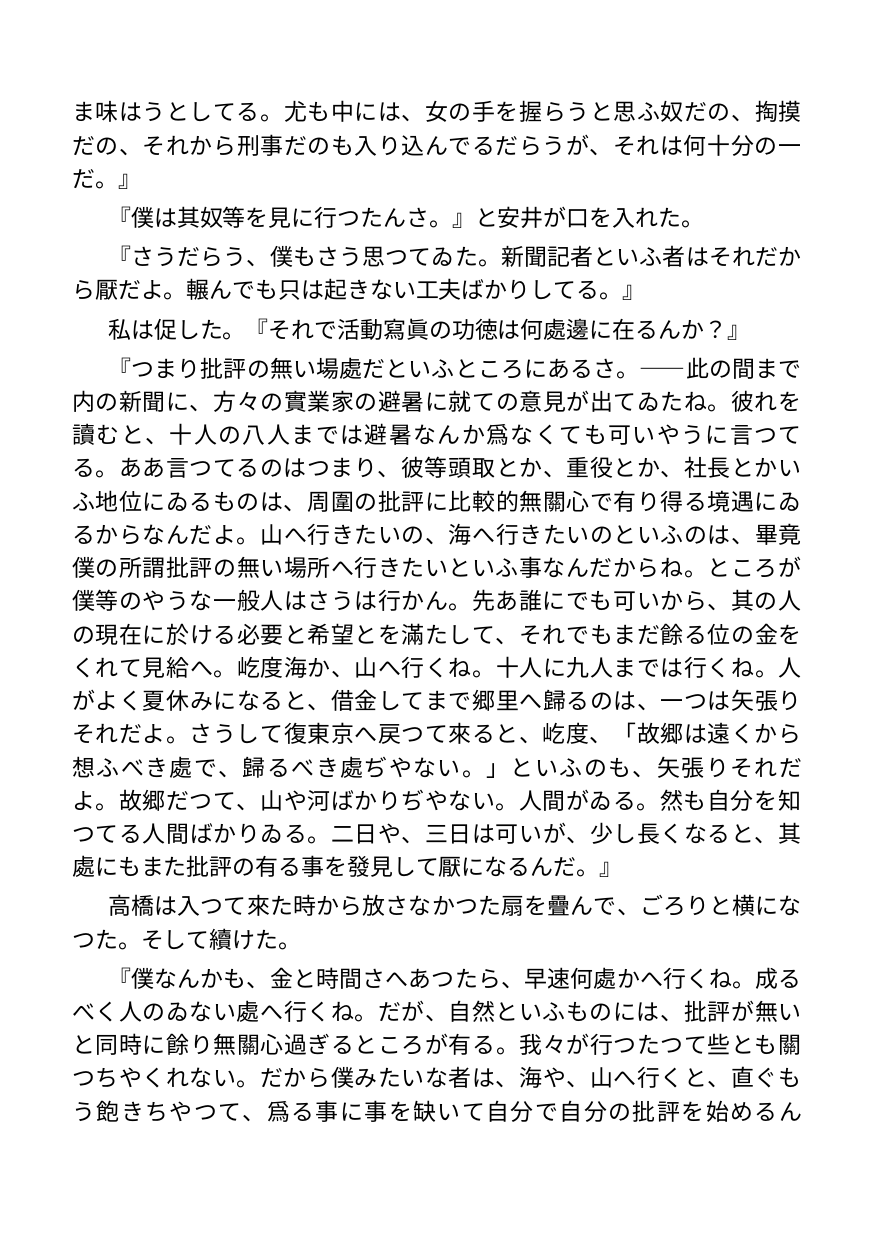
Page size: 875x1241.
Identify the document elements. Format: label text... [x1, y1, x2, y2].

text 高橋は入つて來た時から放さなかつた扇を疊んで、ごろりと横になつた。そして續けた。 [72, 888, 802, 955]
text 『僕なんかも、金と時間さへあつたら、早速何處かへ行くね。成るべく人のゐない處へ行くね。だが、自然といふものには、批評が無いと同時に餘り無關心過ぎるところが有る。我々が行つたつて些とも關つちやくれない。だから僕みたいな者は、海や、山へ行くと、直ぐもう飽きちやつて、爲る事に事を缺いて自分で自分の批評を始めるん [72, 961, 802, 1127]
text 私は促した。『それで活動寫眞の功徳は何處邊に在るんか？』 [72, 311, 802, 345]
text 『僕は其奴等を見に行つたんさ。』と安井が口を入れた。 [72, 200, 802, 233]
text ま味はうとしてる。尤も中には、女の手を握らうと思ふ奴だの、掏摸だの、それから刑事だのも入り込んでるだらうが、それは何十分の一だ。』 [72, 94, 802, 194]
text 『つまり批評の無い場處だといふところにあるさ。――此の間まで内の新聞に、方々の實業家の避暑に就ての意見が出てゐたね。彼れを讀むと、十人の八人までは避暑なんか爲なくても可いやうに言つてる。ああ言つてるのはつまり、彼等頭取とか、重役とか、社長とかいふ地位にゐるものは、周圍の批評に比較的無關心で有り得る境遇にゐるからなんだよ。山へ行きたいの、海へ行きたいのといふのは、畢竟僕の所謂批評の無い場所へ行きたいといふ事なんだからね。ところが僕等のやうな一般人はさうは行かん。先あ誰にでも可いから、其の人の現在に於ける必要と希望とを滿たして、それでもまだ餘る位の金をくれて見給へ。屹度海か、山へ行くね。十人に九人までは行くね。人がよく夏休みになると、借金してまで郷里へ歸るのは、一つは矢張りそれだよ。さうして復東京へ戻つて來ると、屹度、「故郷は遠くから想ふべき處で、歸るべき處ぢやない。」といふのも、矢張りそれだよ。故郷だつて、山や河ばかりぢやない。人間がゐる。然も自分を知つてる人間ばかりゐる。二日や、三日は可いが、少し長くなると、其處にもまた批評の有る事を發見して厭になるんだ。』 [72, 351, 802, 882]
text 『さうだらう、僕もさう思つてゐた。新聞記者といふ者はそれだから厭だよ。輾んでも只は起きない工夫ばかりしてる。』 [72, 239, 802, 306]
